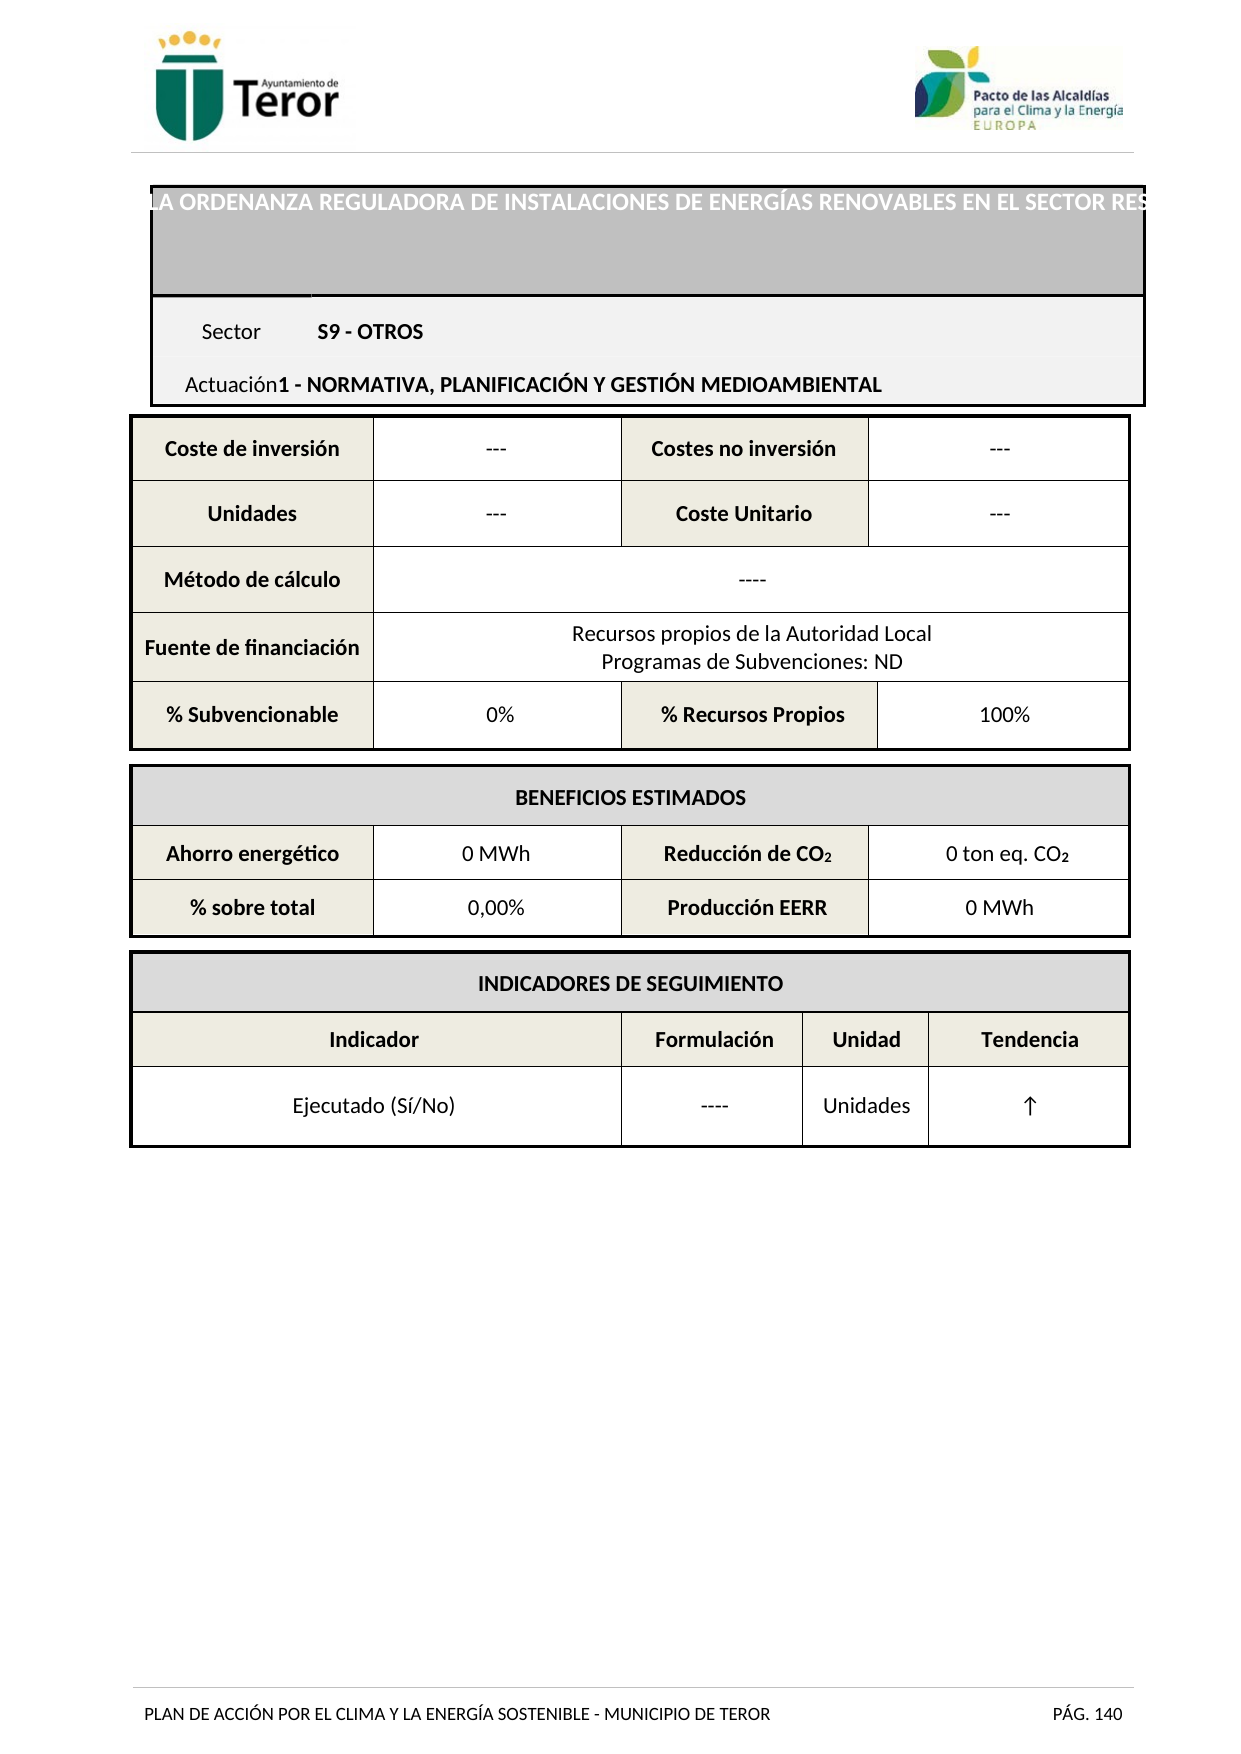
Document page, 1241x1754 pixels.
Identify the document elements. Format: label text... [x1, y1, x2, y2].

table_cell % Subvencionable [133, 682, 373, 748]
table_cell ---- [374, 547, 1128, 612]
table_cell 0 MWh [869, 880, 1128, 934]
table_header --- [374, 418, 621, 480]
table_cell Unidades [133, 481, 373, 546]
picture [915, 46, 1123, 130]
table_cell Formulación [622, 1013, 802, 1066]
table_cell ---- [622, 1067, 802, 1145]
table_cell Unidades [803, 1067, 928, 1145]
table_cell Ejecutado (Sí/No) [133, 1067, 621, 1145]
table_cell INDICADORES DE SEGUIMIENTO [133, 954, 1128, 1011]
table_cell ↑ [929, 1067, 1128, 1145]
table_cell 0% [374, 682, 621, 748]
table_cell Unidad [803, 1013, 928, 1066]
table_cell Indicador [133, 1013, 621, 1066]
table_cell 0,00% [374, 880, 621, 934]
picture [144, 23, 356, 152]
table_cell 0 MWh [374, 826, 621, 879]
table_cell Tendencia [929, 1013, 1128, 1066]
table_header Coste de inversión [133, 418, 373, 480]
table_cell --- [869, 481, 1128, 546]
table_header --- [869, 418, 1128, 480]
table_cell BENEFICIOS ESTIMADOS [133, 767, 1128, 825]
table_cell Reducción de CO2 [622, 826, 868, 879]
table_cell Método de cálculo [133, 547, 373, 612]
table_cell 0 ton eq. CO2 [869, 826, 1128, 879]
table_cell Producción EERR [622, 880, 868, 934]
table_cell [131, 751, 1129, 764]
table_cell % sobre total [133, 880, 373, 934]
table_header Costes no inversión [622, 418, 868, 480]
table_cell % Recursos Propios [622, 682, 877, 748]
table_cell 100% [878, 682, 1128, 748]
table_cell Recursos propios de la Autoridad Local Programas de Subvenciones: ND [374, 613, 1128, 681]
table_cell Coste Unitario [622, 481, 868, 546]
table_cell [131, 938, 1129, 950]
table_cell --- [374, 481, 621, 546]
table_cell Fuente de financiación [133, 613, 373, 681]
table_cell Ahorro energético [133, 826, 373, 879]
